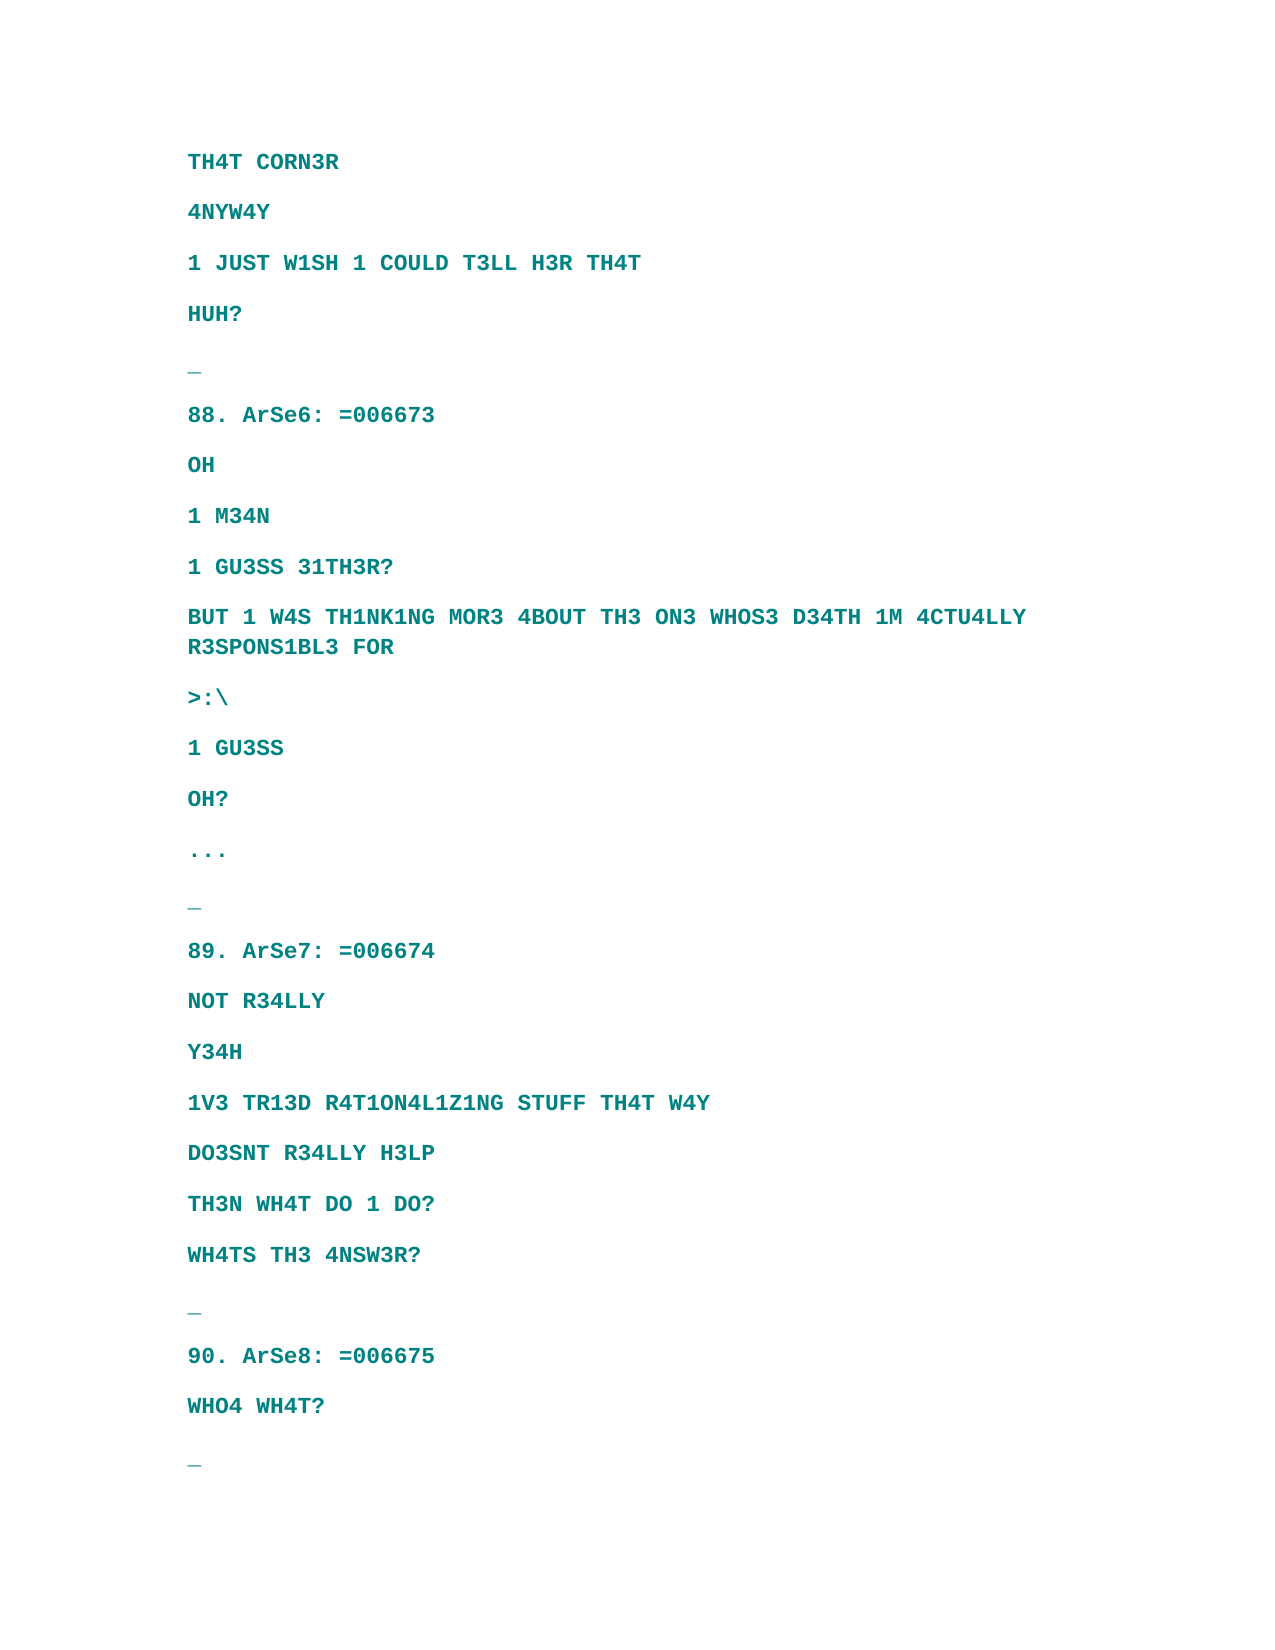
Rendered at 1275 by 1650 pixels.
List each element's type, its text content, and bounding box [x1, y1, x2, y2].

text OH [187, 454, 1087, 480]
text 1 GU3SS [187, 737, 1087, 763]
text >:\ [187, 686, 1087, 712]
text _ [187, 1293, 1087, 1319]
text 90. ArSe8: =006675 [187, 1344, 1087, 1370]
text _ [187, 1445, 1087, 1471]
text WH4TS TH3 4NSW3R? [187, 1243, 1087, 1269]
text _ [187, 352, 1087, 378]
text OH? [187, 787, 1087, 813]
text 1 M34N [187, 504, 1087, 530]
text 88. ArSe6: =006673 [187, 403, 1087, 429]
text WHO4 WH4T? [187, 1395, 1087, 1421]
text TH3N WH4T DO 1 DO? [187, 1192, 1087, 1218]
text BUT 1 W4S TH1NK1NG MOR3 4BOUT TH3 ON3 WHOS3 D34TH 1M 4CTU4LLY R3SPONS1BL3 FOR [187, 606, 1087, 661]
text 4NYW4Y [187, 201, 1087, 227]
text TH4T CORN3R [187, 150, 1087, 176]
text DO3SNT R34LLY H3LP [187, 1142, 1087, 1168]
text NOT R34LLY [187, 990, 1087, 1016]
text 1V3 TR13D R4T1ON4L1Z1NG STUFF TH4T W4Y [187, 1091, 1087, 1117]
text _ [187, 888, 1087, 914]
text HUH? [187, 302, 1087, 328]
text ... [187, 838, 1087, 864]
text 89. ArSe7: =006674 [187, 939, 1087, 965]
text Y34H [187, 1040, 1087, 1066]
text 1 GU3SS 31TH3R? [187, 555, 1087, 581]
text 1 JUST W1SH 1 COULD T3LL H3R TH4T [187, 251, 1087, 277]
